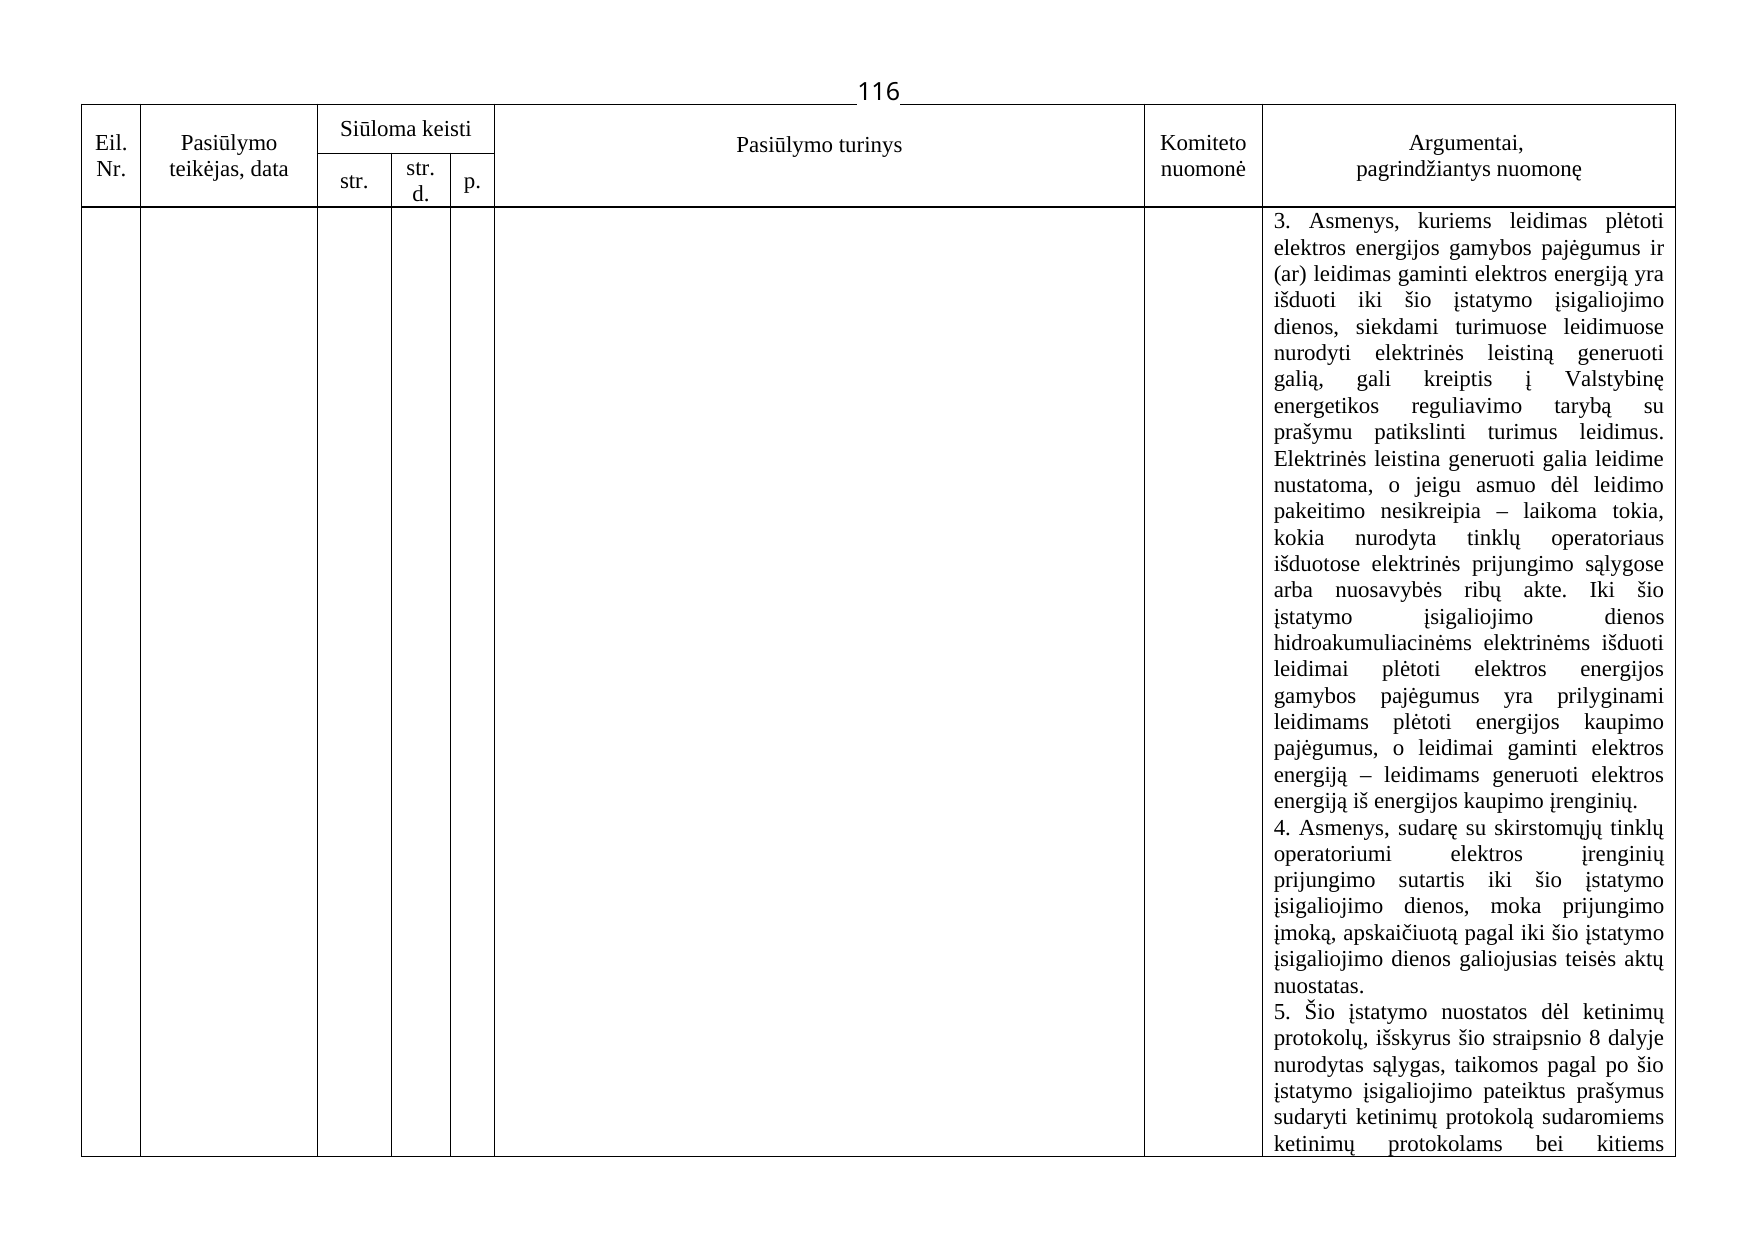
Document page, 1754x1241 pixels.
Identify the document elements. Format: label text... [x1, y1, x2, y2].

table_header Pasiūlymo turinys [495, 105, 1144, 206]
table_cell [82, 208, 140, 1156]
table_cell 3. Asmenys, kuriems leidimas plėtoti elektros energijos gamybos pajėgumus ir (ar) leidimas gaminti elektros energiją yra išduoti iki šio įstatymo įsigaliojimo dienos, siekdami turimuose leidimuose nurodyti elektrinės leistiną generuoti galią, gali kreiptis į Valstybinę energetikos reguliavimo tarybą su prašymu patikslinti turimus leidimus. Elektrinės leistina generuoti galia leidime nustatoma, o jeigu asmuo dėl leidimo pakeitimo nesikreipia – laikoma tokia, kokia nurodyta tinklų operatoriaus išduotose elektrinės prijungimo sąlygose arba nuosavybės ribų akte. Iki šio įstatymo įsigaliojimo dienos hidroakumuliacinėms elektrinėms išduoti leidimai plėtoti elektros energijos gamybos pajėgumus yra prilyginami leidimams plėtoti energijos kaupimo pajėgumus, o leidimai gaminti elektros energiją – leidimams generuoti elektros energiją iš energijos kaupimo įrenginių. 4. Asmenys, sudarę su skirstomųjų tinklų operatoriumi elektros įrenginių prijungimo sutartis iki šio įstatymo įsigaliojimo dienos, moka prijungimo įmoką, apskaičiuotą pagal iki šio įstatymo įsigaliojimo dienos galiojusias teisės aktų nuostatas. 5. Šio įstatymo nuostatos dėl ketinimų protokolų, išskyrus šio straipsnio 8 dalyje nurodytas sąlygas, taikomos pagal po šio įstatymo įsigaliojimo pateiktus prašymus sudaryti ketinimų protokolą sudaromiems ketinimų protokolams bei kitiems [1263, 208, 1675, 1156]
table_header Eil. Nr. [82, 105, 140, 206]
table_cell [495, 208, 1144, 1156]
table_header Siūloma keisti [318, 105, 494, 153]
table_header Pasiūlymo teikėjas, data [141, 105, 317, 206]
table_cell [392, 208, 450, 1156]
table_cell [141, 208, 317, 1156]
table_cell str. [318, 154, 391, 206]
table_cell [318, 208, 391, 1156]
table_cell p. [451, 154, 494, 206]
table_cell [451, 208, 494, 1156]
table_cell str. d. [392, 154, 450, 206]
table_header Komiteto nuomonė [1145, 105, 1262, 206]
table_cell [1145, 208, 1262, 1156]
table_header Argumentai, pagrindžiantys nuomonę [1263, 105, 1675, 206]
